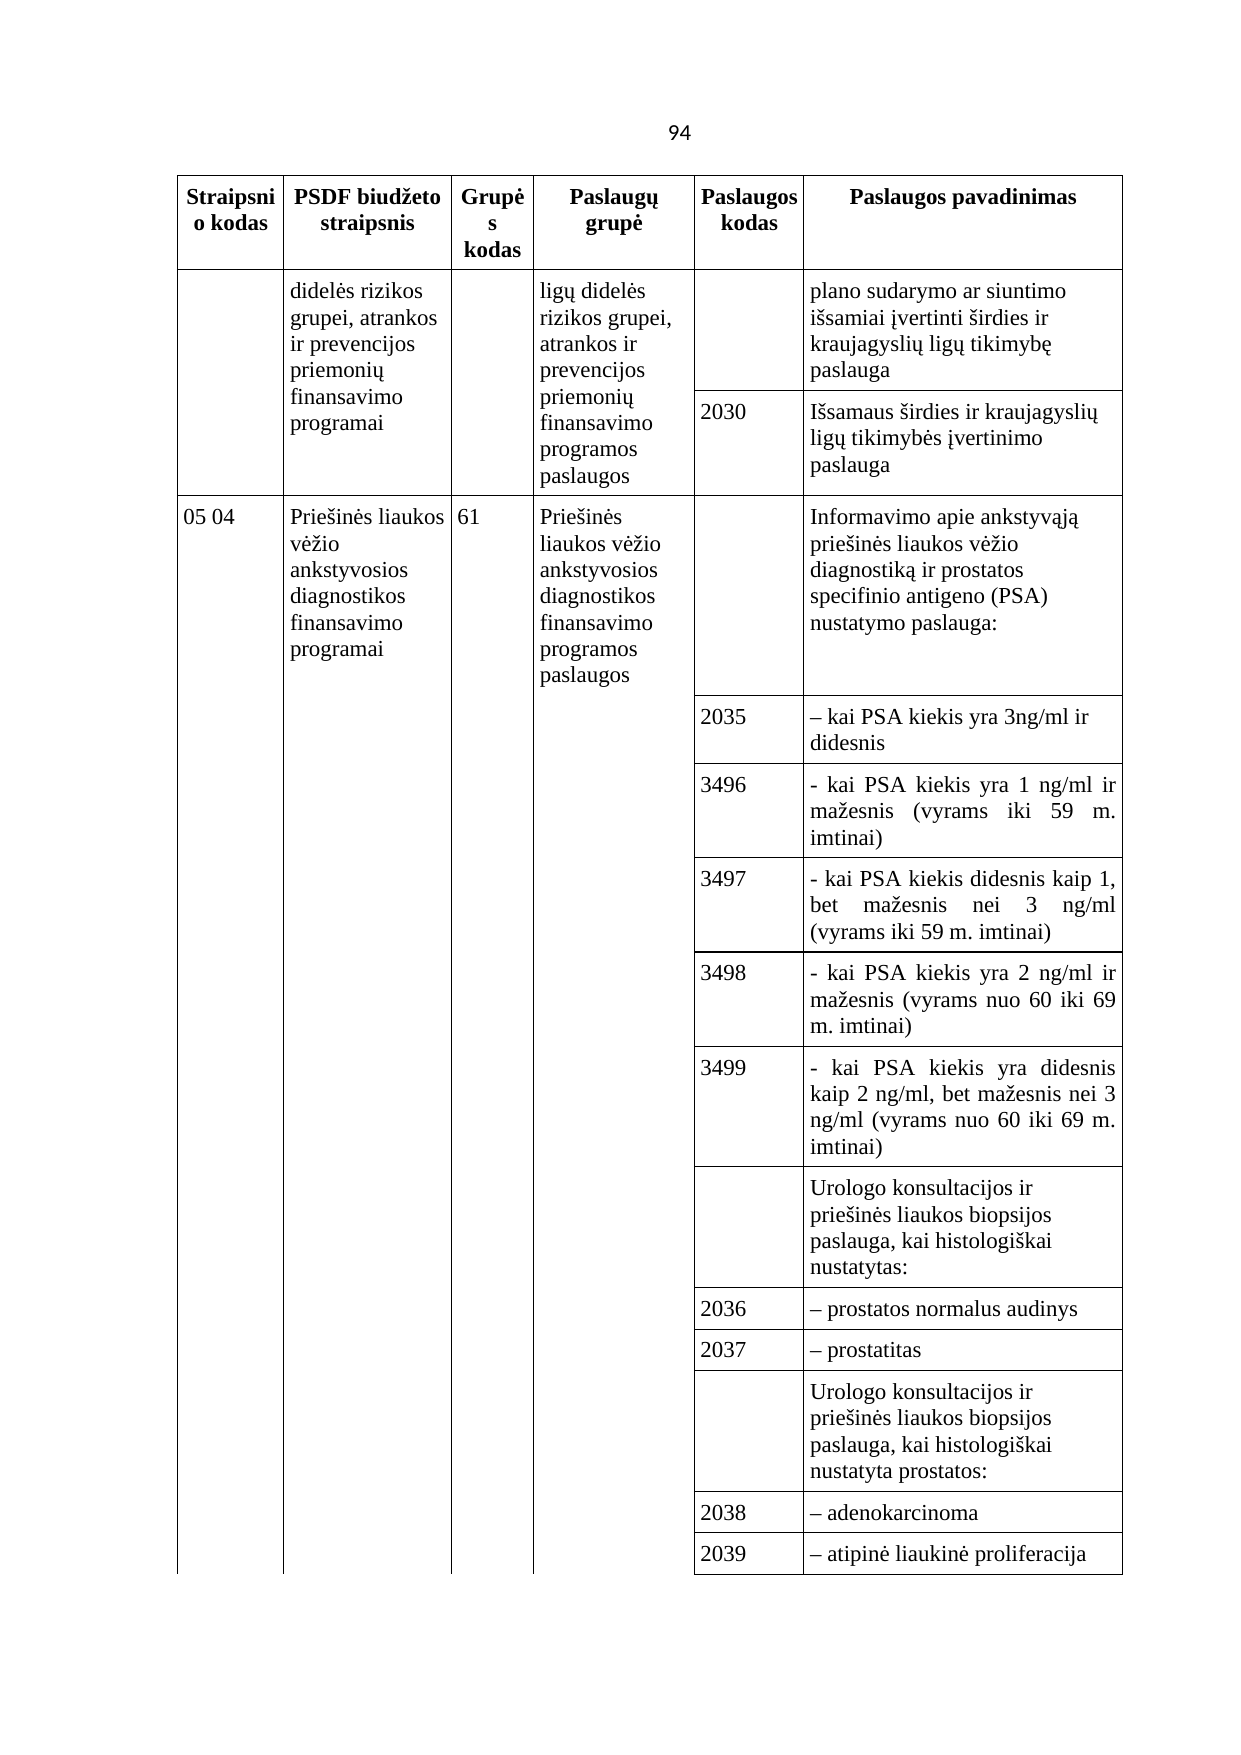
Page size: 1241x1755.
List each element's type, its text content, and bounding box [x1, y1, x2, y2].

table_cell [534, 1532, 694, 1574]
table_cell [452, 695, 533, 763]
table_cell – adenokarcinoma [804, 1492, 1122, 1532]
table_cell 3497 [695, 858, 803, 951]
table_cell 3498 [695, 953, 803, 1046]
table_header PSDF biudžeto straipsnis [284, 176, 451, 269]
table_cell [284, 1287, 451, 1328]
table_cell [452, 270, 533, 390]
table_cell [284, 1370, 451, 1491]
table_cell 61 [452, 496, 533, 537]
table_cell [178, 695, 283, 763]
table_cell - kai PSA kiekis yra didesnis kaip 2 ng/ml, bet mažesnis nei 3 ng/ml (vyrams nuo 60 iki 69 m. imtinai) [804, 1047, 1122, 1166]
table_cell [452, 951, 533, 1046]
table_cell - kai PSA kiekis didesnis kaip 1, bet mažesnis nei 3 ng/ml (vyrams iki 59 m. imtinai) [804, 858, 1122, 951]
table_cell – prostatos normalus audinys [804, 1288, 1122, 1328]
table_cell [534, 1287, 694, 1328]
table_cell [452, 1532, 533, 1574]
table_cell plano sudarymo ar siuntimo išsamiai įvertinti širdies ir kraujagyslių ligų tikimybę paslauga [804, 270, 1122, 390]
table_cell [178, 1532, 283, 1574]
table_cell [452, 1370, 533, 1491]
table_cell [452, 1287, 533, 1328]
table_cell [178, 857, 283, 951]
table_cell [284, 951, 451, 1046]
table_cell ligų didelės rizikos grupei, atrankos ir prevencijos priemonių finansavimo programos paslaugos [534, 270, 694, 495]
table_cell [452, 763, 533, 857]
table_cell [178, 1046, 283, 1166]
table_header Paslaugos pavadinimas [804, 176, 1122, 269]
table_cell [284, 1046, 451, 1166]
table_cell [284, 857, 451, 951]
table_cell - kai PSA kiekis yra 1 ng/ml ir mažesnis (vyrams iki 59 m. imtinai) [804, 764, 1122, 857]
table_cell [534, 763, 694, 857]
table_header Grupės kodas [452, 176, 533, 269]
table_cell Išsamaus širdies ir kraujagyslių ligų tikimybės įvertinimo paslauga [804, 391, 1122, 495]
table_cell [534, 1046, 694, 1166]
table_cell [178, 951, 283, 1046]
table_cell Priešinės liaukos vėžio ankstyvosios diagnostikos finansavimo programai [284, 496, 451, 695]
table_cell [534, 1491, 694, 1532]
table_cell - kai PSA kiekis yra 2 ng/ml ir mažesnis (vyrams nuo 60 iki 69 m. imtinai) [804, 953, 1122, 1046]
table_cell – atipinė liaukinė proliferacija [804, 1533, 1122, 1574]
table_cell 2038 [695, 1492, 803, 1532]
table_cell [178, 1166, 283, 1287]
table_cell [284, 763, 451, 857]
table_cell 2030 [695, 391, 803, 495]
table_cell [284, 1329, 451, 1370]
table_cell [534, 857, 694, 951]
table_cell [452, 537, 533, 695]
table_cell [452, 1046, 533, 1166]
table_cell [534, 1166, 694, 1287]
table_cell [178, 1491, 283, 1532]
table_cell 05 04 [178, 496, 283, 537]
table_cell 2035 [695, 696, 803, 763]
table_header Paslaugų grupė [534, 176, 694, 269]
table_cell Urologo konsultacijos ir priešinės liaukos biopsijos paslauga, kai histologiškai nustatyta prostatos: [804, 1371, 1122, 1491]
table_cell [534, 695, 694, 763]
table_cell [284, 1532, 451, 1574]
table_cell [534, 1370, 694, 1491]
table_cell [534, 951, 694, 1046]
table_cell didelės rizikos grupei, atrankos ir prevencijos priemonių finansavimo programai [284, 270, 451, 495]
table_cell [178, 763, 283, 857]
table_cell [534, 1329, 694, 1370]
table_cell – kai PSA kiekis yra 3ng/ml ir didesnis [804, 696, 1122, 763]
table_cell 3496 [695, 764, 803, 857]
table_cell [284, 1491, 451, 1532]
table_cell [695, 496, 803, 695]
table_cell [284, 695, 451, 763]
table_cell [178, 1329, 283, 1370]
table_cell [695, 1371, 803, 1491]
table_cell 2037 [695, 1330, 803, 1370]
table_cell [178, 537, 283, 695]
table_header Paslaugos kodas [695, 176, 803, 269]
table_cell [178, 390, 283, 495]
table_cell 3499 [695, 1047, 803, 1166]
table_cell 2036 [695, 1288, 803, 1328]
table_cell [452, 1166, 533, 1287]
table_cell 2039 [695, 1533, 803, 1574]
table_cell [695, 270, 803, 390]
table_cell [695, 1167, 803, 1287]
table_cell – prostatitas [804, 1330, 1122, 1370]
table_cell [178, 1370, 283, 1491]
table_cell [178, 270, 283, 390]
table_header Straipsnio kodas [178, 176, 283, 269]
table_cell [284, 1166, 451, 1287]
table_cell [452, 857, 533, 951]
table_cell Priešinės liaukos vėžio ankstyvosios diagnostikos finansavimo programos paslaugos [534, 496, 694, 695]
table_cell Urologo konsultacijos ir priešinės liaukos biopsijos paslauga, kai histologiškai nustatytas: [804, 1167, 1122, 1287]
table_cell [452, 1491, 533, 1532]
table_cell Informavimo apie ankstyvąją priešinės liaukos vėžio diagnostiką ir prostatos specifinio antigeno (PSA) nustatymo paslauga: [804, 496, 1122, 695]
table_cell [452, 390, 533, 495]
table_cell [452, 1329, 533, 1370]
table_cell [178, 1287, 283, 1328]
